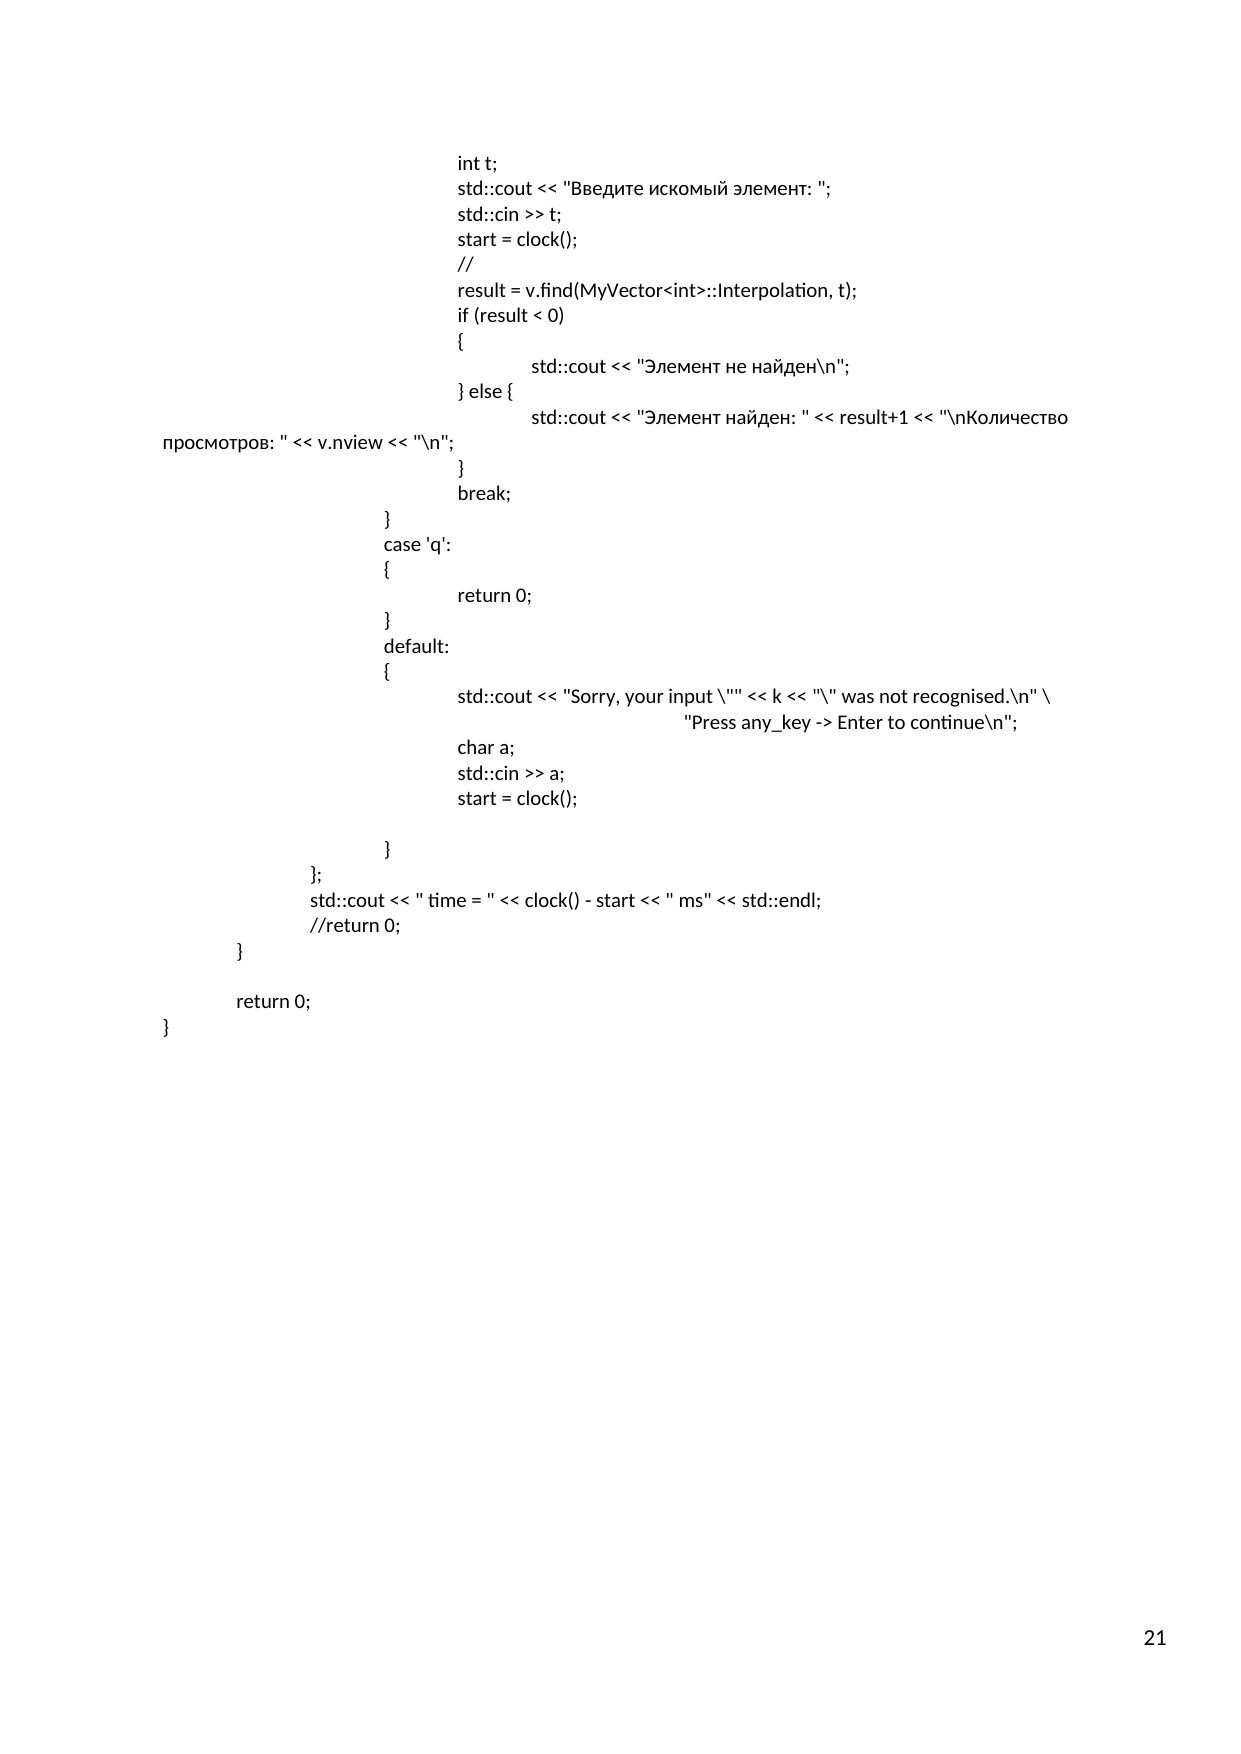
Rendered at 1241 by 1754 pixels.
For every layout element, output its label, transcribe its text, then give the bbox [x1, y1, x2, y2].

text std::cout << "Введите искомый элемент: "; [162, 175, 1166, 201]
text break; [162, 480, 1166, 506]
text } [162, 607, 1166, 633]
text "Press any_key -> Enter to continue\n"; [162, 709, 1166, 734]
text case 'q': [162, 531, 1166, 557]
text std::cout << "Sorry, your input \"" << k << "\" was not recognised.\n" \ [162, 684, 1166, 709]
text start = clock(); [162, 226, 1166, 252]
text std::cout << "Элемент найден: " << result+1 << "\nКоличество просмотров: " << v.nview << "\n"; [162, 404, 1166, 455]
text return 0; [162, 582, 1166, 607]
text { [162, 328, 1166, 353]
text } [162, 455, 1166, 480]
text } else { [162, 379, 1166, 404]
text } [162, 938, 1166, 963]
text if (result < 0) [162, 302, 1166, 328]
text }; [162, 862, 1166, 887]
text result = v.find(MyVector<int>::Interpolation, t); [162, 277, 1166, 302]
text //return 0; [162, 912, 1166, 938]
text { [162, 557, 1166, 582]
text std::cin >> t; [162, 201, 1166, 226]
text default: [162, 633, 1166, 658]
text char a; [162, 734, 1166, 760]
text } [162, 506, 1166, 531]
text } [162, 836, 1166, 862]
text } [162, 1014, 1166, 1039]
text start = clock(); [162, 785, 1166, 811]
text std::cin >> a; [162, 760, 1166, 785]
text std::cout << " time = " << clock() - start << " ms" << std::endl; [162, 887, 1166, 912]
text std::cout << "Элемент не найден\n"; [162, 353, 1166, 379]
text int t; [162, 150, 1166, 175]
text // [162, 252, 1166, 277]
text return 0; [162, 989, 1166, 1014]
text { [162, 658, 1166, 684]
